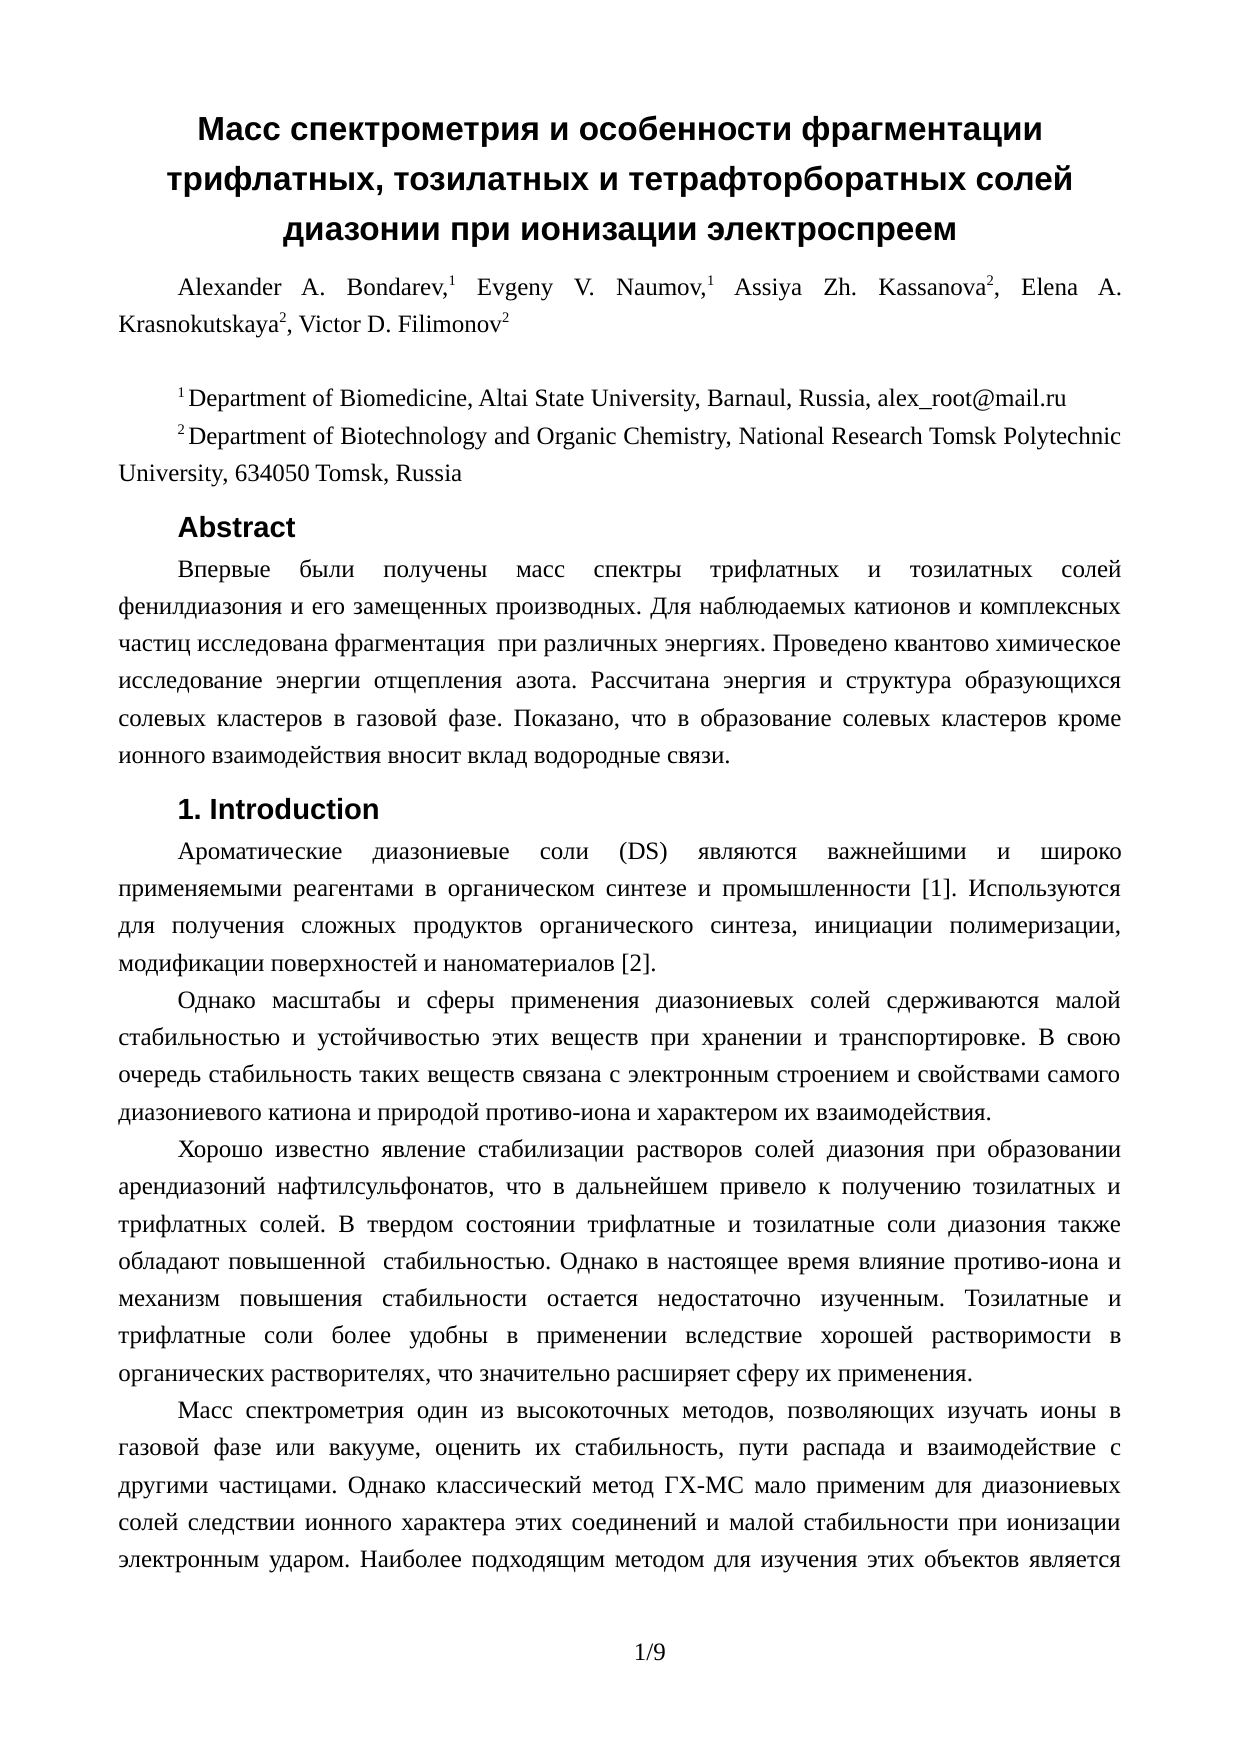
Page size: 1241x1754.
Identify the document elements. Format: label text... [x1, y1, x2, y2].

list Однако масштабы и сферы применения диазониевых солей сдерживаются малой стабильностью и устойчивостью этих веществ при хранении и транспортировке. В свою очередь стабильность таких веществ связана с электронным строением и свойствами самого диазониевого катиона и природой противо-иона и характером их взаимодействия. [118, 985, 1122, 1126]
list Хорошо известно явление стабилизации растворов солей диазония при образовании арендиазоний нафтилсульфонатов, что в дальнейшем привело к получению тозилатных и трифлатных солей. В твердом состоянии трифлатные и тозилатные соли диазония также обладают повышенной стабильностью. Однако в настоящее время влияние противо-иона и механизм повышения стабильности остается недостаточно изученным. Тозилатные и трифлатные соли более удобны в применении вследствие хорошей растворимости в органических растворителях, что значительно расширяет сферу их применения. [118, 1134, 1122, 1387]
subtitle Abstract [118, 510, 1122, 544]
list Впервые были получены масс спектры трифлатных и тозилатных солей фенилдиазония и его замещенных производных. Для наблюдаемых катионов и комплексных частиц исследована фрагментация при различных энергиях. Проведено квантово химическое исследование энергии отщепления азота. Рассчитана энергия и структура образующихся солевых кластеров в газовой фазе. Показано, что в образование солевых кластеров кроме ионного взаимодействия вносит вклад водородные связи. [118, 554, 1122, 769]
subtitle Масс спектрометрия и особенности фрагментации трифлатных, тозилатных и тетрафторборатных солей диазонии при ионизации электроспреем [118, 109, 1122, 248]
list Масс спектрометрия один из высокоточных методов, позволяющих изучать ионы в газовой фазе или вакууме, оценить их стабильность, пути распада и взаимодействие с другими частицами. Однако классический метод ГХ-МС мало применим для диазониевых солей следствии ионного характера этих соединений и малой стабильности при ионизации электронным ударом. Наиболее подходящим методом для изучения этих объектов является [118, 1395, 1122, 1573]
text 1 Department of Biomedicine, Altai State University, Barnaul, Russia, alex_root@mail.ru [118, 383, 1122, 412]
text 2 Department of Biotechnology and Organic Chemistry, National Research Tomsk Polytechnic University, 634050 Tomsk, Russia [118, 421, 1122, 487]
text Alexander A. Bondarev,1 Evgeny V. Naumov,1 Assiya Zh. Kassanova2, Elena A. Krasnokutskaya2, Victor D. Filimonov2 [118, 272, 1122, 338]
list Ароматические диазониевые соли (DS) являются важнейшими и широко применяемыми реагентами в органическом синтезе и промышленности [1]. Используются для получения сложных продуктов органического синтеза, инициации полимеризации, модификации поверхностей и наноматериалов [2]. [118, 836, 1122, 976]
subtitle 1. Introduction [118, 792, 1122, 826]
